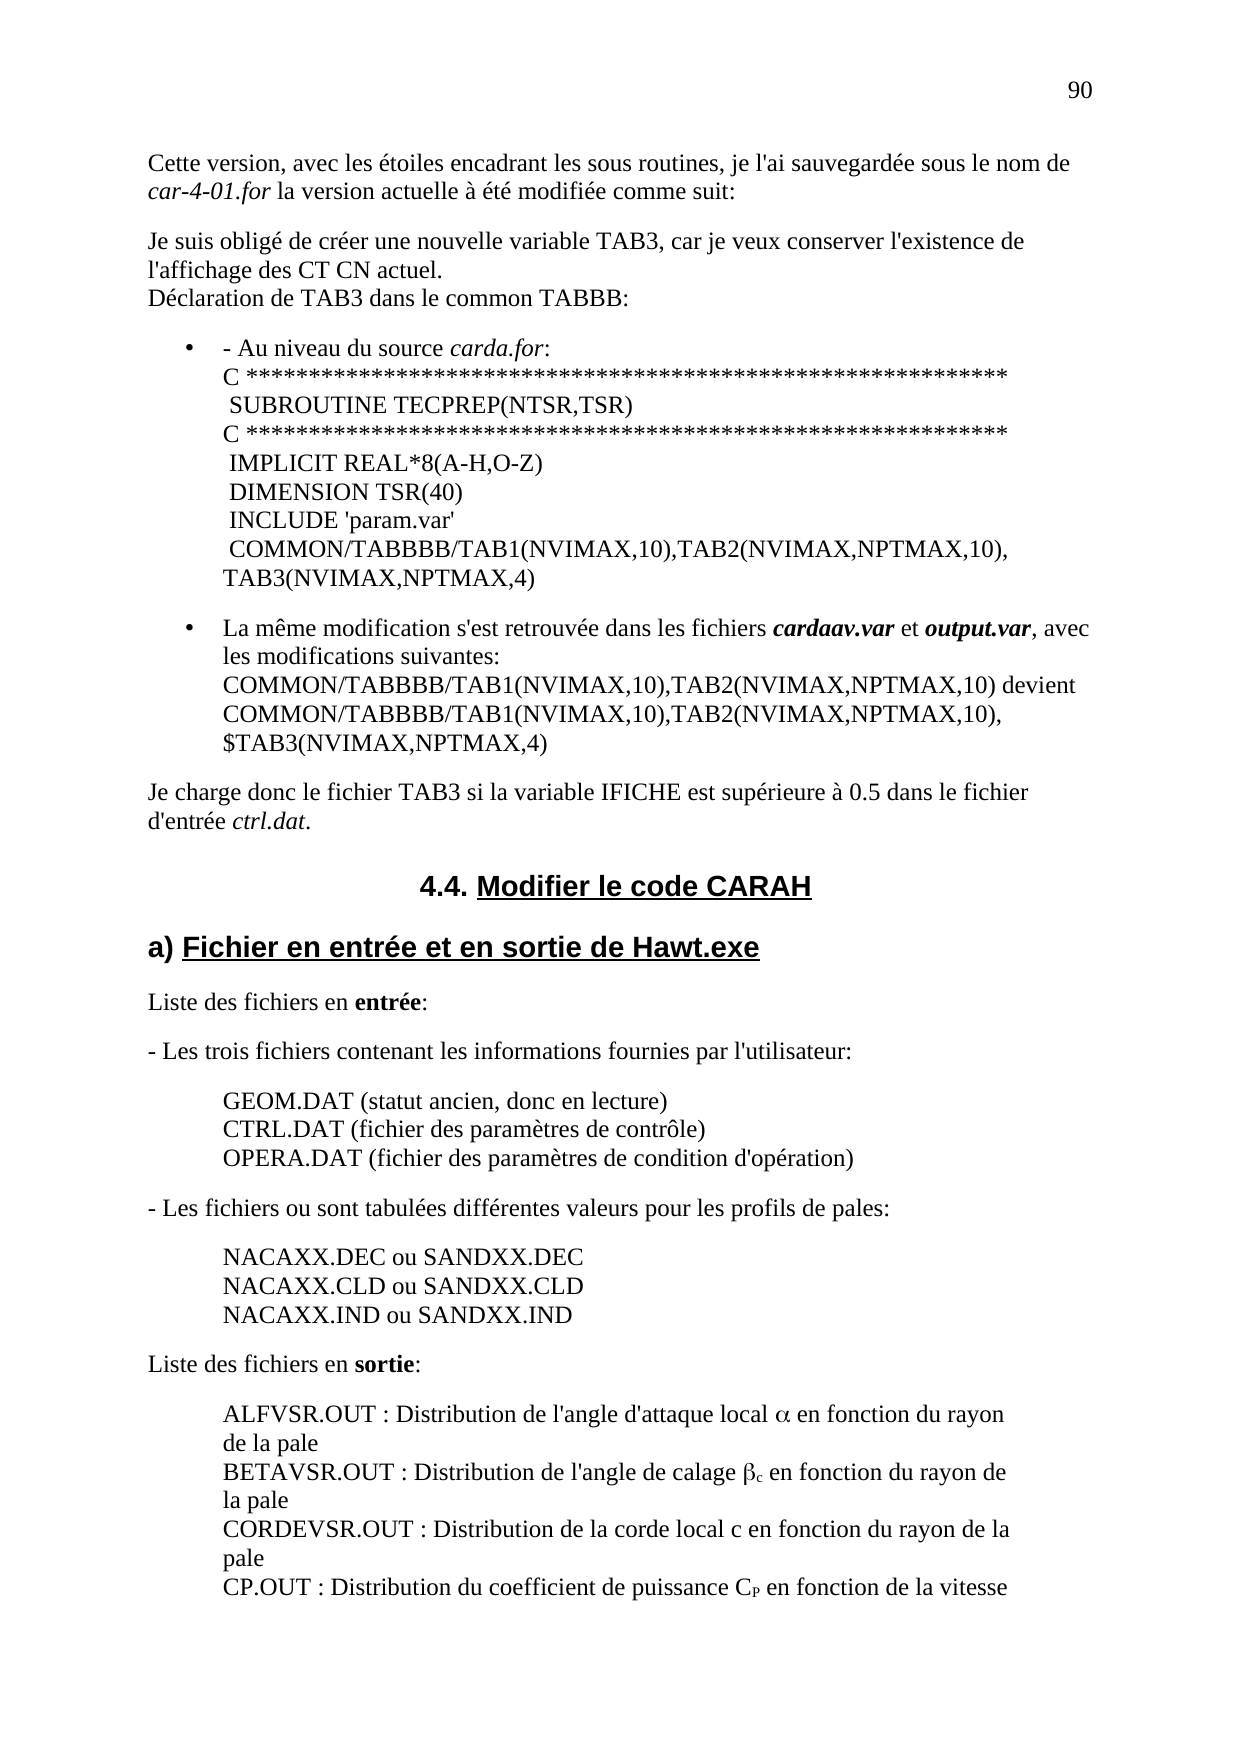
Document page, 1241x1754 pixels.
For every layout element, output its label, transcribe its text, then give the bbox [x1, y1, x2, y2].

text - Les fichiers ou sont tabulées différentes valeurs pour les profils de pales: [148, 1193, 1092, 1222]
text Je charge donc le fichier TAB3 si la variable IFICHE est supérieure à 0.5 dans le fichier d'entrée ctrl.dat. [148, 777, 1092, 835]
text ALFVSR.OUT : Distribution de l'angle d'attaque local  en fonction du rayon de la pale BETAVSR.OUT : Distribution de l'angle de calage c en fonction du rayon de la pale CORDEVSR.OUT : Distribution de la corde local c en fonction du rayon de la pale CP.OUT : Distribution du coefficient de puissance CP en fonction de la vitesse [223, 1399, 1017, 1600]
list - Au niveau du source carda.for: C ************************************************************* SUBROUTINE TECPREP(NTSR,TSR) C ************************************************************* IMPLICIT REAL*8(A-H,O-Z) DIMENSION TSR(40) INCLUDE 'param.var' COMMON/TABBBB/TAB1(NVIMAX,10),TAB2(NVIMAX,NPTMAX,10), TAB3(NVIMAX,NPTMAX,4) [185, 333, 1092, 592]
text NACAXX.DEC ou SANDXX.DEC NACAXX.CLD ou SANDXX.CLD NACAXX.IND ou SANDXX.IND [223, 1242, 1017, 1329]
list La même modification s'est retrouvée dans les fichiers cardaav.var et output.var, avec les modifications suivantes: COMMON/TABBBB/TAB1(NVIMAX,10),TAB2(NVIMAX,NPTMAX,10) devient COMMON/TABBBB/TAB1(NVIMAX,10),TAB2(NVIMAX,NPTMAX,10), $TAB3(NVIMAX,NPTMAX,4) [185, 613, 1092, 756]
text GEOM.DAT (statut ancien, donc en lecture) CTRL.DAT (fichier des paramètres de contrôle) OPERA.DAT (fichier des paramètres de condition d'opération) [223, 1086, 1017, 1172]
subtitle a) Fichier en entrée et en sortie de Hawt.exe [148, 930, 1092, 964]
text Cette version, avec les étoiles encadrant les sous routines, je l'ai sauvegardée sous le nom de car-4-01.for la version actuelle à été modifiée comme suit: [148, 148, 1092, 205]
text Je suis obligé de créer une nouvelle variable TAB3, car je veux conserver l'existence de l'affichage des CT CN actuel. Déclaration de TAB3 dans le common TABBB: [148, 226, 1092, 312]
text - Les trois fichiers contenant les informations fournies par l'utilisateur: [148, 1036, 1092, 1065]
text Liste des fichiers en entrée: [148, 987, 1092, 1015]
subtitle 4.4. Modifier le code CARAH [148, 866, 1092, 903]
text Liste des fichiers en sortie: [148, 1349, 1092, 1378]
